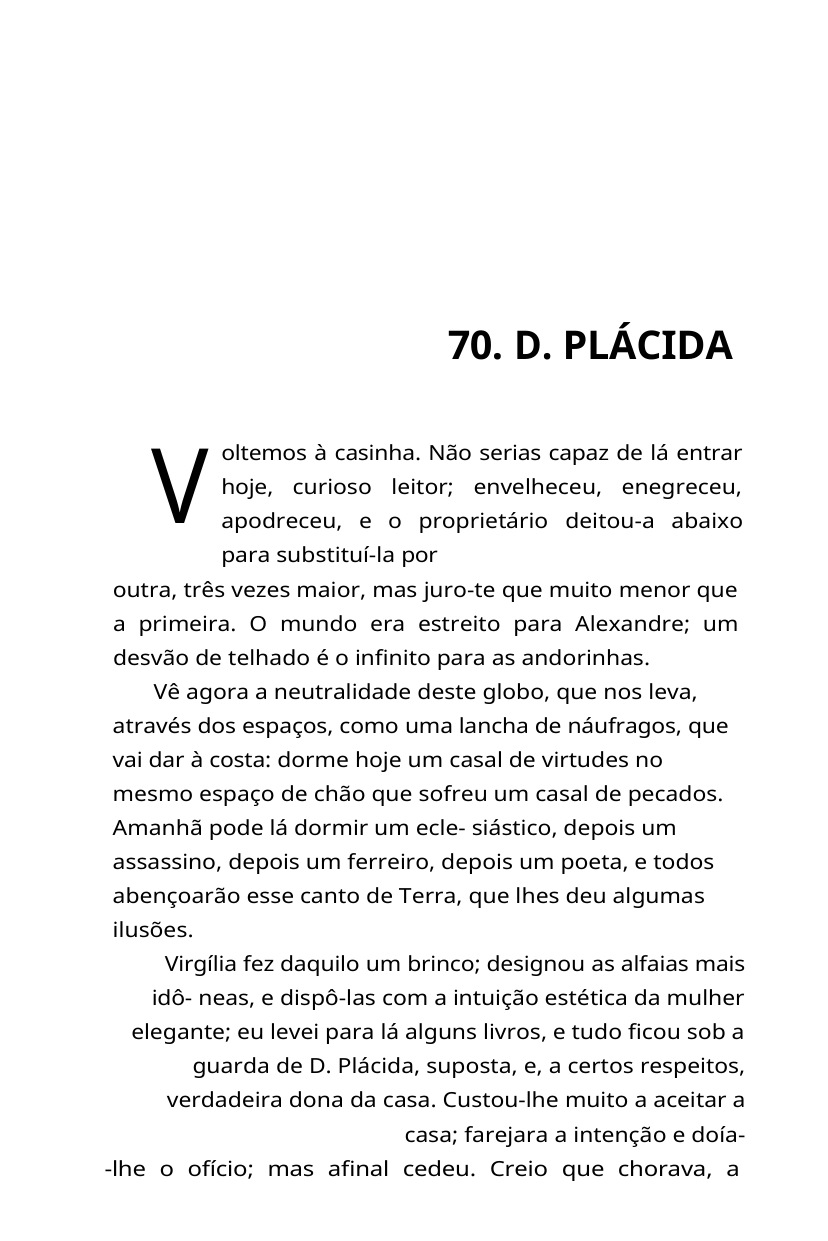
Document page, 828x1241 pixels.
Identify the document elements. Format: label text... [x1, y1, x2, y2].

text Virgília fez daquilo um brinco; designou as alfaias mais idô- neas, e dispô-las com a intuição estética da mulher elegante; eu levei para lá alguns livros, e tudo ficou sob a guarda de D. Plácida, suposta, e, a certos respeitos, verdadeira dona da casa. Custou-lhe muito a aceitar a casa; farejara a intenção e doía- [112, 949, 745, 1148]
text outra, três vezes maior, mas juro-te que muito menor que a primeira. O mundo era estreito para Alexandre; um desvão de telhado é o infinito para as andorinhas. [113, 575, 738, 671]
text -lhe o ofício; mas afinal cedeu. Creio que chorava, a [104, 1154, 740, 1182]
subtitle D. PLÁCIDA [448, 317, 787, 371]
text oltemos à casinha. Não serias capaz de lá entrar hoje, curioso leitor; envelheceu, enegreceu, apodreceu, e o proprietário deitou-a abaixo para substituí-la por [221, 438, 743, 569]
text V [151, 421, 221, 550]
text Vê agora a neutralidade deste globo, que nos leva, através dos espaços, como uma lancha de náufragos, que vai dar à costa: dorme hoje um casal de virtudes no mesmo espaço de chão que sofreu um casal de pecados. Amanhã pode lá dormir um ecle- siástico, depois um assassino, depois um ferreiro, depois um poeta, e todos abençoarão esse canto de Terra, que lhes deu algumas ilusões. [112, 677, 745, 944]
